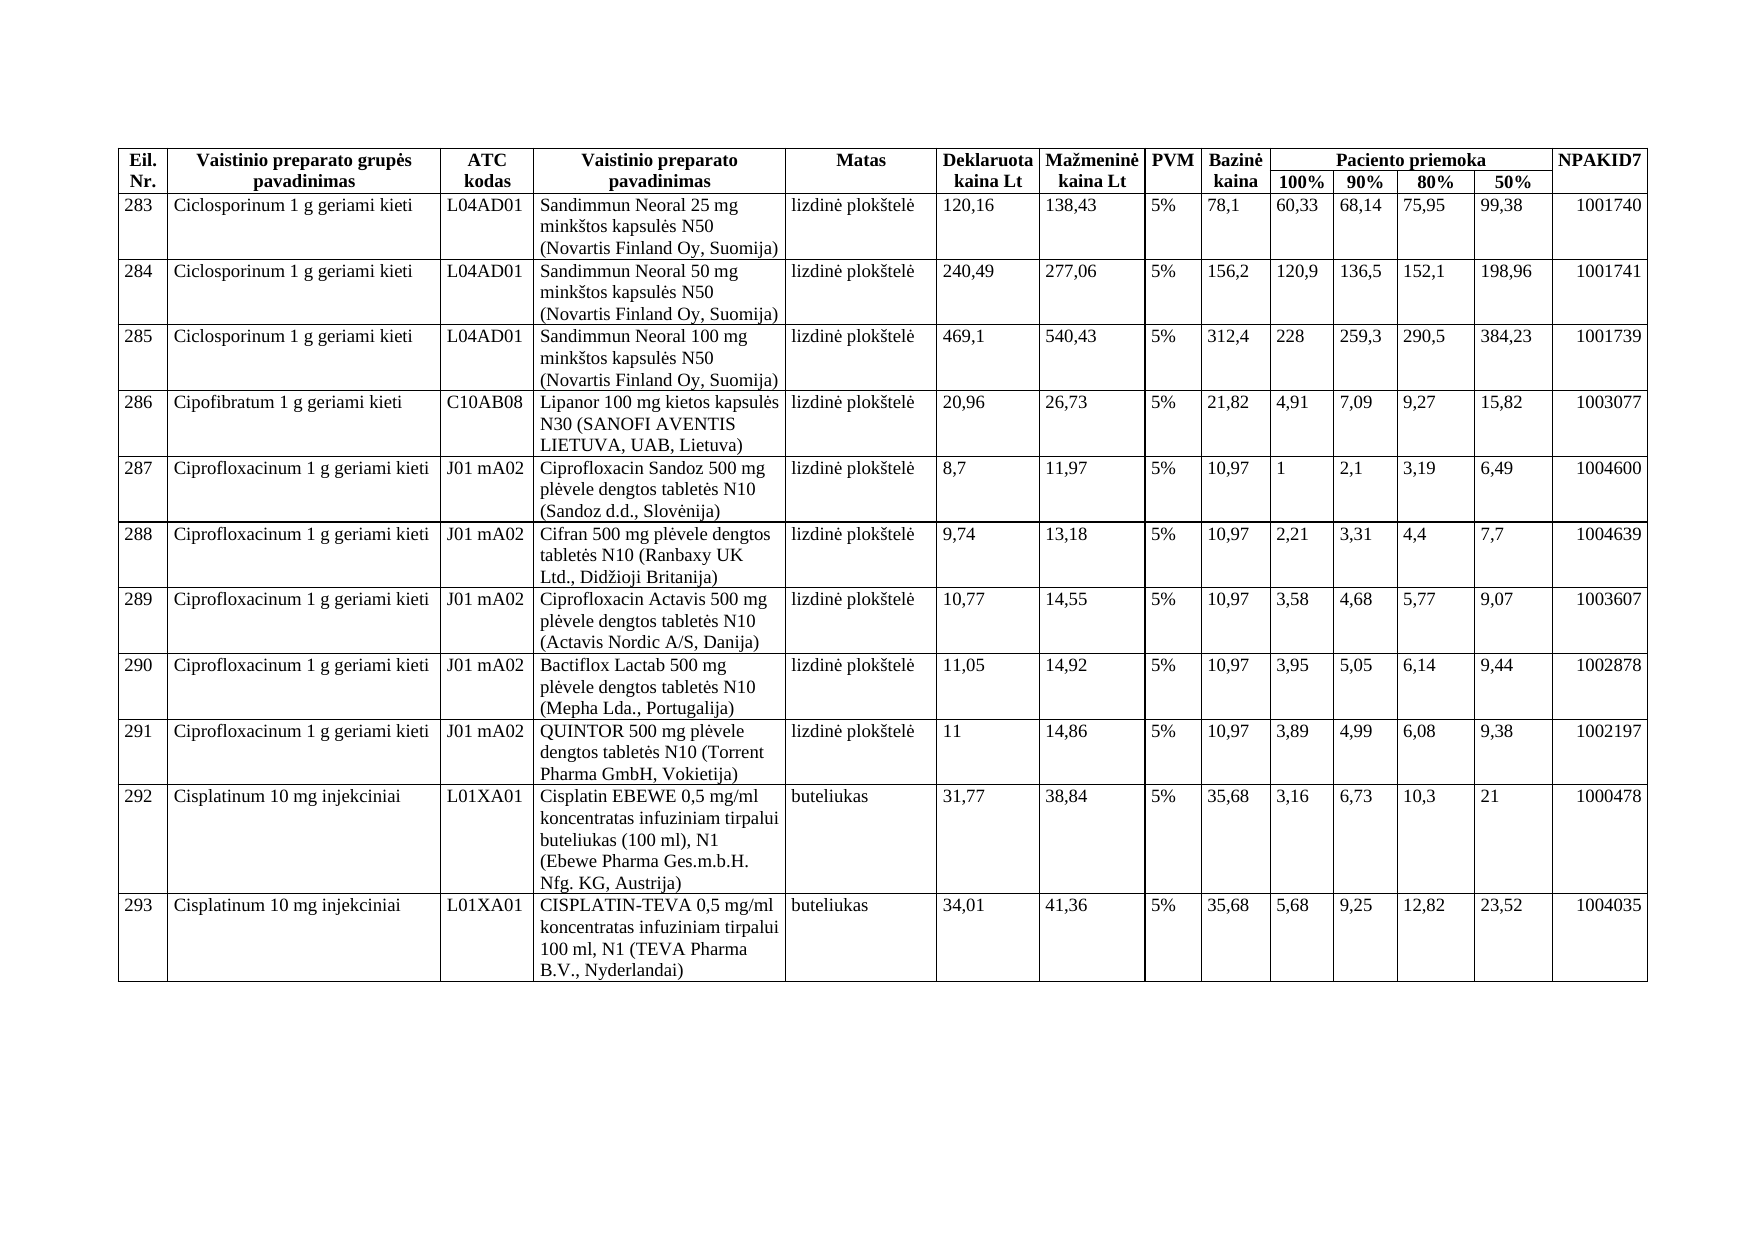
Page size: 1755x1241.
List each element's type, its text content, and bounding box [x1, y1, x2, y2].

table_cell 9,27 [1398, 391, 1474, 456]
table_cell 1001741 [1553, 260, 1647, 324]
table_cell 292 [119, 785, 167, 893]
table_cell 11,97 [1040, 457, 1144, 521]
table_cell 1001739 [1553, 325, 1647, 390]
table_cell 10,97 [1202, 588, 1270, 653]
table_cell 6,73 [1334, 785, 1397, 893]
table_cell 286 [119, 391, 167, 456]
table_cell 34,01 [937, 894, 1039, 981]
table_cell 2,1 [1334, 457, 1397, 521]
table_cell 228 [1271, 325, 1333, 390]
table_cell 100% [1271, 171, 1333, 193]
table_cell 21,82 [1202, 391, 1270, 456]
table_cell 3,19 [1398, 457, 1474, 521]
table_cell 14,55 [1040, 588, 1144, 653]
table_cell Ciprofloxacin Sandoz 500 mg plėvele dengtos tabletės N10 (Sandoz d.d., Slovėnija) [534, 457, 785, 521]
table_cell 5% [1146, 588, 1201, 653]
table_cell Ciprofloxacinum 1 g geriami kieti [168, 523, 440, 587]
table_cell 5% [1146, 391, 1201, 456]
table_cell 1001740 [1553, 194, 1647, 258]
table_cell 50% [1475, 171, 1552, 193]
table_cell 7,09 [1334, 391, 1397, 456]
table_cell 120,16 [937, 194, 1039, 258]
table_cell 138,43 [1040, 194, 1144, 258]
table_cell 31,77 [937, 785, 1039, 893]
table_cell 285 [119, 325, 167, 390]
table_cell 10,97 [1202, 457, 1270, 521]
table_cell 152,1 [1398, 260, 1474, 324]
table_cell 1004600 [1553, 457, 1647, 521]
table_cell Ciclosporinum 1 g geriami kieti [168, 260, 440, 324]
table_cell 5% [1146, 654, 1201, 719]
table_cell 10,97 [1202, 654, 1270, 719]
table_cell 23,52 [1475, 894, 1552, 981]
table_cell Ciprofloxacin Actavis 500 mg plėvele dengtos tabletės N10 (Actavis Nordic A/S, Danija) [534, 588, 785, 653]
table_cell lizdinė plokštelė [786, 720, 936, 784]
table_cell 80% [1398, 171, 1474, 193]
table_cell 540,43 [1040, 325, 1144, 390]
table_cell 2,21 [1271, 523, 1333, 587]
table_cell QUINTOR 500 mg plėvele dengtos tabletės N10 (Torrent Pharma GmbH, Vokietija) [534, 720, 785, 784]
table_cell 290,5 [1398, 325, 1474, 390]
table_cell 288 [119, 523, 167, 587]
table_cell 9,25 [1334, 894, 1397, 981]
table_cell 1004035 [1553, 894, 1647, 981]
table_cell Cisplatin EBEWE 0,5 mg/ml koncentratas infuziniam tirpalui buteliukas (100 ml), N1 (Ebewe Pharma Ges.m.b.H. Nfg. KG, Austrija) [534, 785, 785, 893]
table_cell lizdinė plokštelė [786, 260, 936, 324]
table_cell 9,44 [1475, 654, 1552, 719]
table_cell 10,97 [1202, 720, 1270, 784]
table_cell 240,49 [937, 260, 1039, 324]
table_cell 9,74 [937, 523, 1039, 587]
table_cell L04AD01 [441, 260, 533, 324]
table_cell Cifran 500 mg plėvele dengtos tabletės N10 (Ranbaxy UK Ltd., Didžioji Britanija) [534, 523, 785, 587]
table_cell 9,07 [1475, 588, 1552, 653]
table_cell 5% [1146, 457, 1201, 521]
table_cell Ciprofloxacinum 1 g geriami kieti [168, 588, 440, 653]
table_cell 5% [1146, 894, 1201, 981]
table_cell 384,23 [1475, 325, 1552, 390]
table_cell Ciprofloxacinum 1 g geriami kieti [168, 654, 440, 719]
table_cell 78,1 [1202, 194, 1270, 258]
table_cell 283 [119, 194, 167, 258]
table_cell 5% [1146, 325, 1201, 390]
table_header Vaistinio preparato pavadinimas [534, 149, 785, 193]
table_cell CISPLATIN-TEVA 0,5 mg/ml koncentratas infuziniam tirpalui 100 ml, N1 (TEVA Pharma B.V., Nyderlandai) [534, 894, 785, 981]
table_cell L01XA01 [441, 894, 533, 981]
table_cell Ciprofloxacinum 1 g geriami kieti [168, 457, 440, 521]
table_cell 1003077 [1553, 391, 1647, 456]
table_cell Ciclosporinum 1 g geriami kieti [168, 194, 440, 258]
table_cell 60,33 [1271, 194, 1333, 258]
table_header Deklaruota kaina Lt [937, 149, 1039, 193]
table_header NPAKID7 [1553, 149, 1647, 193]
table_cell 1002878 [1553, 654, 1647, 719]
table_header PVM [1146, 149, 1201, 193]
table_cell 5% [1146, 785, 1201, 893]
table_cell 4,4 [1398, 523, 1474, 587]
table_cell 12,82 [1398, 894, 1474, 981]
table_cell lizdinė plokštelė [786, 325, 936, 390]
table_cell 6,49 [1475, 457, 1552, 521]
table_cell 10,77 [937, 588, 1039, 653]
table_cell 6,14 [1398, 654, 1474, 719]
table_cell J01 mA02 [441, 588, 533, 653]
table_cell 259,3 [1334, 325, 1397, 390]
table_cell lizdinė plokštelė [786, 588, 936, 653]
table_cell lizdinė plokštelė [786, 391, 936, 456]
table_cell 3,95 [1271, 654, 1333, 719]
table_cell 35,68 [1202, 894, 1270, 981]
table_cell 3,16 [1271, 785, 1333, 893]
table_header ATC kodas [441, 149, 533, 193]
table_cell 277,06 [1040, 260, 1144, 324]
table_cell 1002197 [1553, 720, 1647, 784]
table_cell 9,38 [1475, 720, 1552, 784]
table_cell 4,91 [1271, 391, 1333, 456]
table_cell J01 mA02 [441, 654, 533, 719]
table_header Paciento priemoka [1271, 149, 1552, 170]
table_cell 5,68 [1271, 894, 1333, 981]
table_cell 469,1 [937, 325, 1039, 390]
table_cell 7,7 [1475, 523, 1552, 587]
table_cell 90% [1334, 171, 1397, 193]
table_cell 198,96 [1475, 260, 1552, 324]
table_cell 290 [119, 654, 167, 719]
table_cell Cipofibratum 1 g geriami kieti [168, 391, 440, 456]
table_cell lizdinė plokštelė [786, 457, 936, 521]
table_cell 287 [119, 457, 167, 521]
table_cell 68,14 [1334, 194, 1397, 258]
table_cell 293 [119, 894, 167, 981]
table_cell 41,36 [1040, 894, 1144, 981]
table_cell 5,77 [1398, 588, 1474, 653]
table_cell 120,9 [1271, 260, 1333, 324]
table_cell 136,5 [1334, 260, 1397, 324]
table_cell L01XA01 [441, 785, 533, 893]
table_cell 20,96 [937, 391, 1039, 456]
table_cell 14,86 [1040, 720, 1144, 784]
table_cell 4,68 [1334, 588, 1397, 653]
table_cell 291 [119, 720, 167, 784]
table_cell 5% [1146, 523, 1201, 587]
table_cell Cisplatinum 10 mg injekciniai [168, 785, 440, 893]
table_header Bazinė kaina Lt [1202, 149, 1270, 193]
table_cell Lipanor 100 mg kietos kapsulės N30 (SANOFI AVENTIS LIETUVA, UAB, Lietuva) [534, 391, 785, 456]
table_cell 1 [1271, 457, 1333, 521]
table_cell 5% [1146, 260, 1201, 324]
table_cell C10AB08 [441, 391, 533, 456]
table_cell 75,95 [1398, 194, 1474, 258]
table_cell J01 mA02 [441, 720, 533, 784]
table_cell 1000478 [1553, 785, 1647, 893]
table_cell 5% [1146, 194, 1201, 258]
table_cell J01 mA02 [441, 523, 533, 587]
table_cell 10,3 [1398, 785, 1474, 893]
table_cell 8,7 [937, 457, 1039, 521]
table_cell 13,18 [1040, 523, 1144, 587]
table_cell J01 mA02 [441, 457, 533, 521]
table_cell 3,89 [1271, 720, 1333, 784]
table_cell 21 [1475, 785, 1552, 893]
table_cell Cisplatinum 10 mg injekciniai [168, 894, 440, 981]
table_cell 38,84 [1040, 785, 1144, 893]
table_cell buteliukas [786, 785, 936, 893]
table_cell Ciprofloxacinum 1 g geriami kieti [168, 720, 440, 784]
table_cell 1004639 [1553, 523, 1647, 587]
table_cell 14,92 [1040, 654, 1144, 719]
table_cell Sandimmun Neoral 25 mg minkštos kapsulės N50 (Novartis Finland Oy, Suomija) [534, 194, 785, 258]
table_cell buteliukas [786, 894, 936, 981]
table_cell L04AD01 [441, 325, 533, 390]
table_header Eil. Nr. [119, 149, 167, 193]
table_cell L04AD01 [441, 194, 533, 258]
table_cell 11,05 [937, 654, 1039, 719]
table_cell 312,4 [1202, 325, 1270, 390]
table_cell 10,97 [1202, 523, 1270, 587]
table_cell lizdinė plokštelė [786, 523, 936, 587]
table_cell 3,31 [1334, 523, 1397, 587]
table_cell 5,05 [1334, 654, 1397, 719]
table_cell 26,73 [1040, 391, 1144, 456]
table_header Mažmeninė kaina Lt [1040, 149, 1144, 193]
table_header Matas [786, 149, 936, 193]
table_cell 156,2 [1202, 260, 1270, 324]
table_cell 1003607 [1553, 588, 1647, 653]
table_header Vaistinio preparato grupės pavadinimas [168, 149, 440, 193]
table_cell 3,58 [1271, 588, 1333, 653]
table_cell 99,38 [1475, 194, 1552, 258]
table_cell 4,99 [1334, 720, 1397, 784]
table_cell Ciclosporinum 1 g geriami kieti [168, 325, 440, 390]
table_cell lizdinė plokštelė [786, 654, 936, 719]
table_cell 11 [937, 720, 1039, 784]
table_cell Bactiflox Lactab 500 mg plėvele dengtos tabletės N10 (Mepha Lda., Portugalija) [534, 654, 785, 719]
table_cell 15,82 [1475, 391, 1552, 456]
table_cell 5% [1146, 720, 1201, 784]
table_cell lizdinė plokštelė [786, 194, 936, 258]
table_cell Sandimmun Neoral 100 mg minkštos kapsulės N50 (Novartis Finland Oy, Suomija) [534, 325, 785, 390]
table_cell 35,68 [1202, 785, 1270, 893]
table_cell Sandimmun Neoral 50 mg minkštos kapsulės N50 (Novartis Finland Oy, Suomija) [534, 260, 785, 324]
table_cell 289 [119, 588, 167, 653]
table_cell 284 [119, 260, 167, 324]
table_cell 6,08 [1398, 720, 1474, 784]
